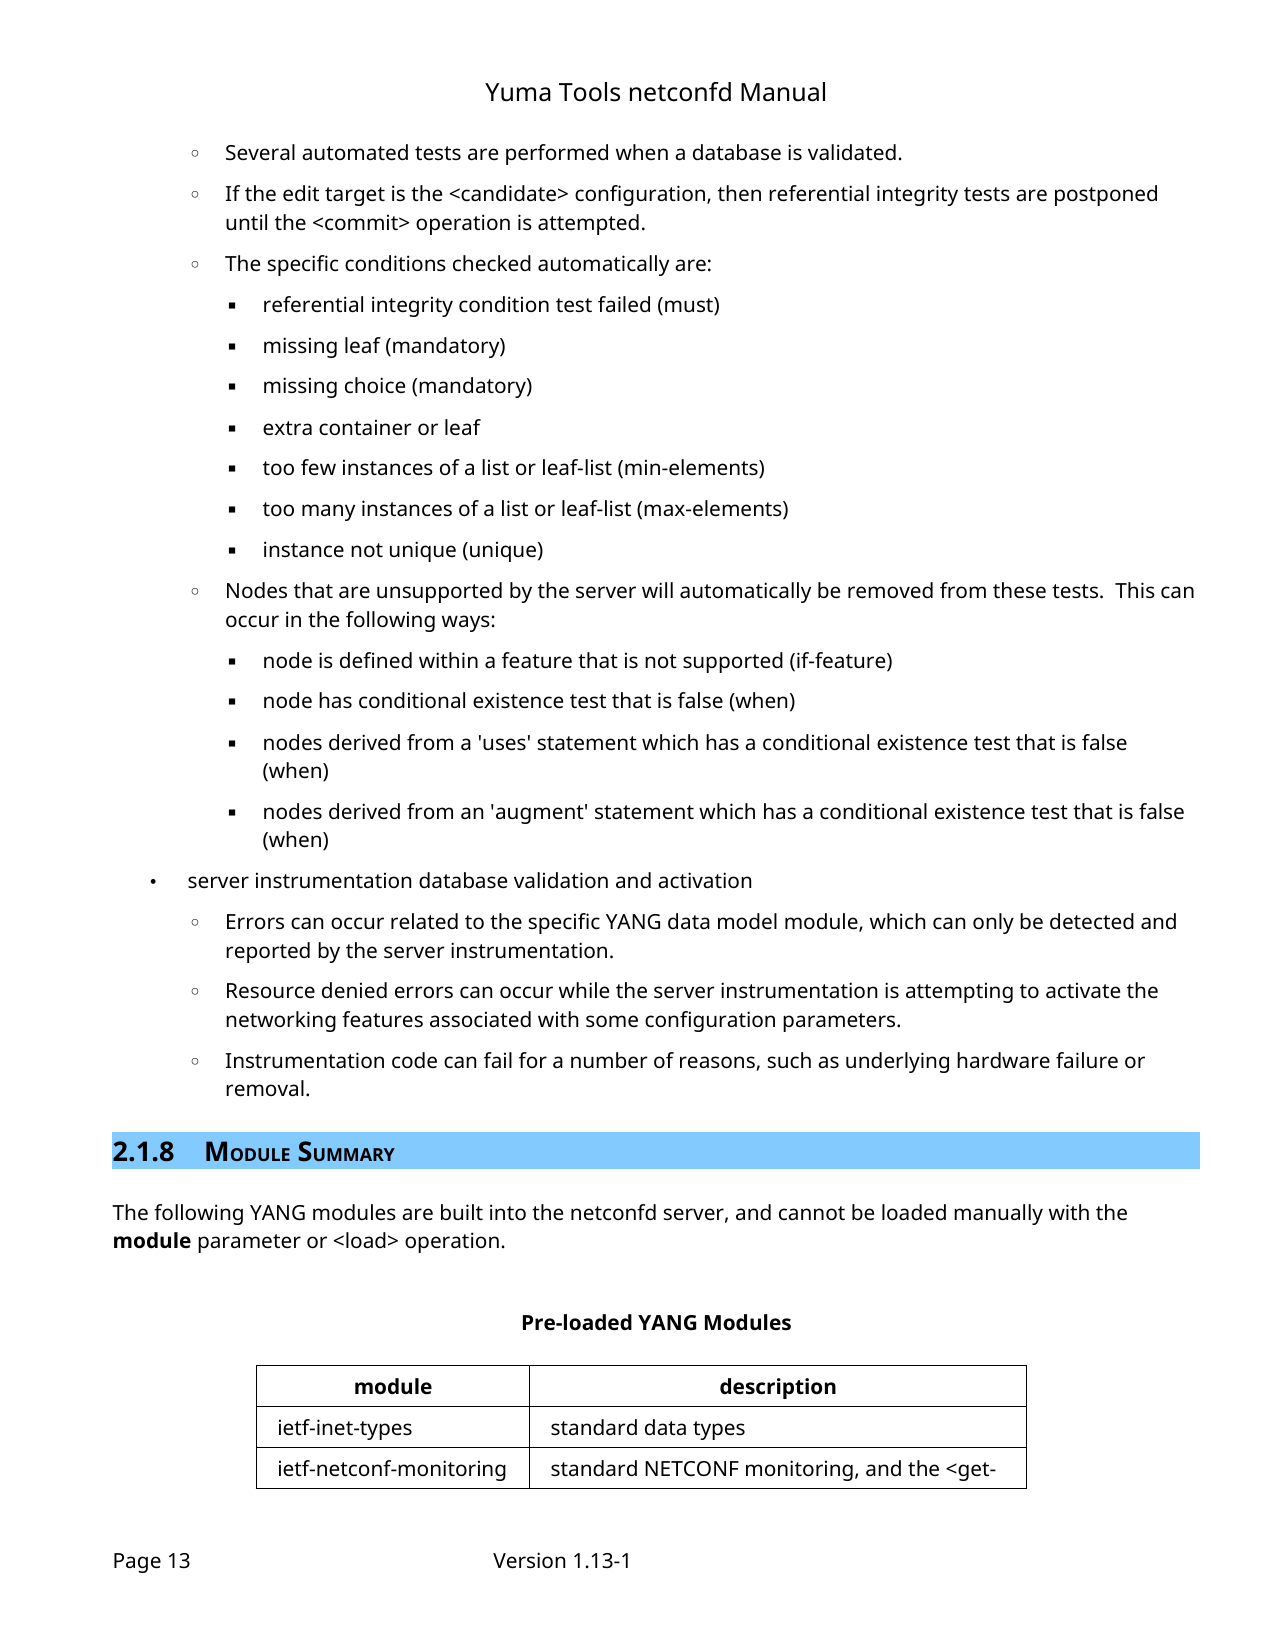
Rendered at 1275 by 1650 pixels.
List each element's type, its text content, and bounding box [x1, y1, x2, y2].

table_cell standard data types [530, 1407, 1026, 1447]
list server instrumentation database validation and activation [150, 866, 1200, 895]
table_cell ietf-inet-types [257, 1407, 529, 1447]
list If the edit target is the <candidate> configuration, then referential integrity tests are postponed until the <commit> operation is attempted. [187, 179, 1200, 236]
table_header description [530, 1366, 1026, 1406]
list missing choice (mandatory) [225, 372, 1200, 400]
list Errors can occur related to the specific YANG data model module, which can only be detected and reported by the server instrumentation. [187, 907, 1200, 964]
list referential integrity condition test failed (must) [225, 290, 1200, 318]
list nodes derived from an 'augment' statement which has a conditional existence test that is false (when) [225, 797, 1200, 854]
list Resource denied errors can occur while the server instrumentation is attempting to activate the networking features associated with some configuration parameters. [187, 977, 1200, 1033]
list node is defined within a feature that is not supported (if-feature) [225, 646, 1200, 674]
subtitle Pre-loaded YANG Modules [127, 1308, 1185, 1337]
list extra container or leaf [225, 413, 1200, 441]
list too many instances of a list or leaf-list (max-elements) [225, 494, 1200, 523]
list The specific conditions checked automatically are: [187, 249, 1200, 277]
table_header module [257, 1366, 529, 1406]
table_cell ietf-netconf-monitoring [257, 1448, 529, 1488]
list missing leaf (mandatory) [225, 331, 1200, 359]
table_cell standard NETCONF monitoring, and the <get- [530, 1448, 1026, 1488]
list node has conditional existence test that is false (when) [225, 687, 1200, 715]
subtitle Module Summary [112, 1132, 1200, 1169]
list Instrumentation code can fail for a number of reasons, such as underlying hardware failure or removal. [187, 1046, 1200, 1103]
list Nodes that are unsupported by the server will automatically be removed from these tests. This can occur in the following ways: [187, 576, 1200, 633]
list too few instances of a list or leaf-list (min-elements) [225, 453, 1200, 482]
text The following YANG modules are built into the netconfd server, and cannot be loaded manually with the module parameter or <load> operation. [112, 1198, 1200, 1255]
list nodes derived from a 'uses' statement which has a conditional existence test that is false (when) [225, 728, 1200, 784]
list Several automated tests are performed when a database is validated. [187, 138, 1200, 167]
list instance not unique (unique) [225, 535, 1200, 564]
